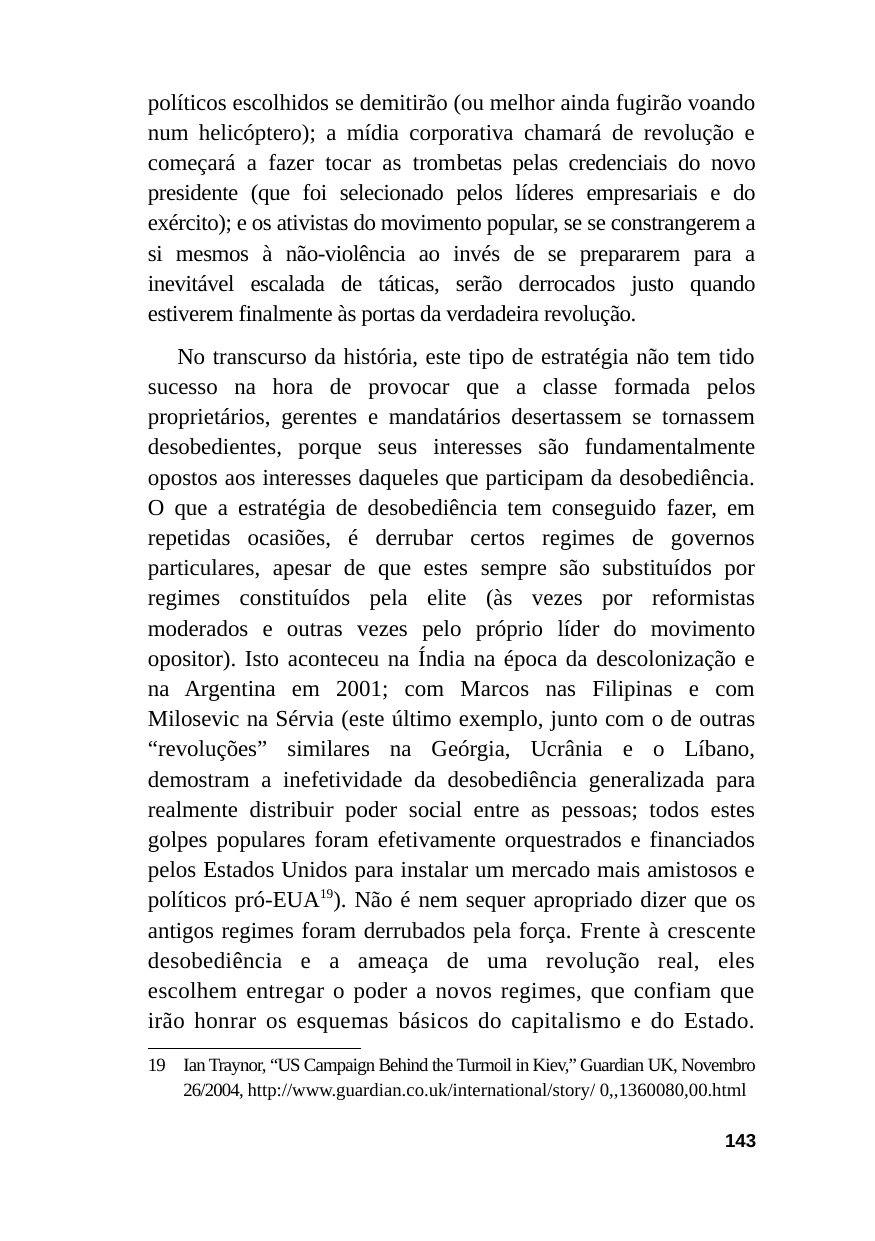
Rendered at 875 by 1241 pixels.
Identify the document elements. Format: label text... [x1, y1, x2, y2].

text No transcurso da história, este tipo de estratégia não tem tido sucesso na hora de provocar que a classe formada pelos proprietários, gerentes e mandatários desertassem se tornassem desobedientes, porque seus interesses são fundamentalmente opostos aos interesses daqueles que participam da desobediência. O que a estratégia de desobediência tem conseguido fazer, em repetidas ocasiões, é derrubar certos regimes de governos particulares, apesar de que estes sempre são substituídos por regimes constituídos pela elite (às vezes por reformistas moderados e outras vezes pelo próprio líder do movimento opositor). Isto aconteceu na Índia na época da descolonização e na Argentina em 2001; com Marcos nas Filipinas e com Milosevic na Sérvia (este último exemplo, junto com o de outras “revoluções” similares na Geórgia, Ucrânia e o Líbano, demostram a inefetividade da desobediência generalizada para realmente distribuir poder social entre as pessoas; todos estes golpes populares foram efetivamente orquestrados e financiados pelos Estados Unidos para instalar um mercado mais amistosos e políticos pró-EUA). Não é nem sequer apropriado dizer que os antigos regimes foram derrubados pela força. Frente à crescente desobediência e a ameaça de uma revolução real, eles escolhem entregar o poder a novos regimes, que confiam que irão honrar os esquemas básicos do capitalismo e do Estado. [148, 343, 756, 1034]
text Ian Traynor, “US Campaign Behind the Turmoil in Kiev,” Guardian UK, Novembro 26/2004, http://www.guardian.co.uk/international/story/ 0,,1360080,00.html [148, 1054, 756, 1101]
text políticos escolhidos se demitirão (ou melhor ainda fugirão voando num helicóptero); a mídia corporativa chamará de revolução e começará a fazer tocar as trombetas pelas credenciais do novo presidente (que foi selecionado pelos líderes empresariais e do exército); e os ativistas do movimento popular, se se constrangerem a si mesmos à não-violência ao invés de se prepararem para a inevitável escalada de táticas, serão derrocados justo quando estiverem finalmente às portas da verdadeira revolução. [148, 88, 756, 326]
